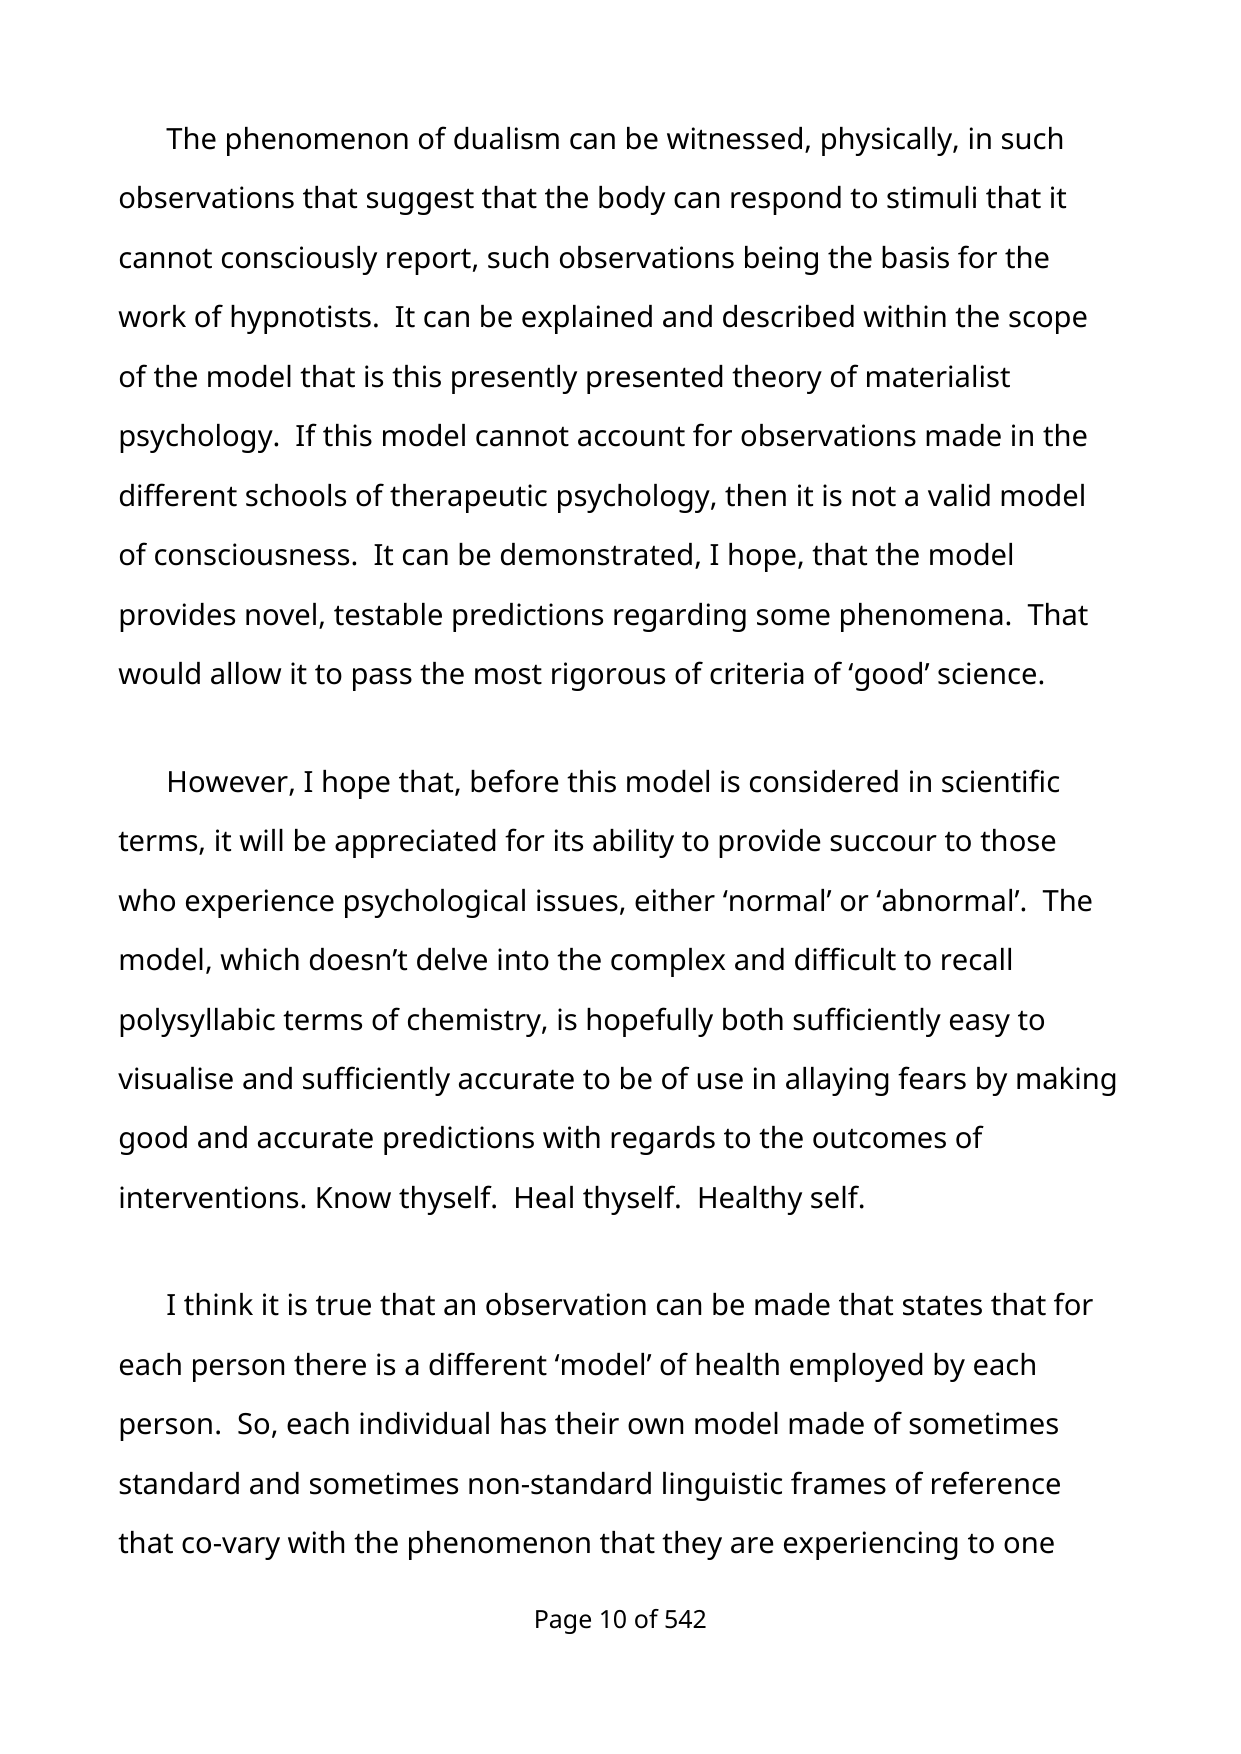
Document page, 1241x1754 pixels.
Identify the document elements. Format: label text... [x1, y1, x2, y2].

text However, I hope that, before this model is considered in scientific terms, it will be appreciated for its ability to provide succour to those who experience psychological issues, either ‘normal’ or ‘abnormal’. The model, which doesn’t delve into the complex and difficult to recall polysyllabic terms of chemistry, is hopefully both sufficiently easy to visualise and sufficiently accurate to be of use in allaying fears by making good and accurate predictions with regards to the outcomes of interventions. Know thyself. Heal thyself. Healthy self. [118, 761, 1122, 1217]
text The phenomenon of dualism can be witnessed, physically, in such observations that suggest that the body can respond to stimuli that it cannot consciously report, such observations being the basis for the work of hypnotists. It can be explained and described within the scope of the model that is this presently presented theory of materialist psychology. If this model cannot account for observations made in the different schools of therapeutic psychology, then it is not a valid model of consciousness. It can be demonstrated, I hope, that the model provides novel, testable predictions regarding some phenomena. That would allow it to pass the most rigorous of criteria of ‘good’ science. [118, 118, 1122, 693]
text I think it is true that an observation can be made that states that for each person there is a different ‘model’ of health employed by each person. So, each individual has their own model made of sometimes standard and sometimes non-standard linguistic frames of reference that co-vary with the phenomenon that they are experiencing to one [118, 1284, 1122, 1562]
